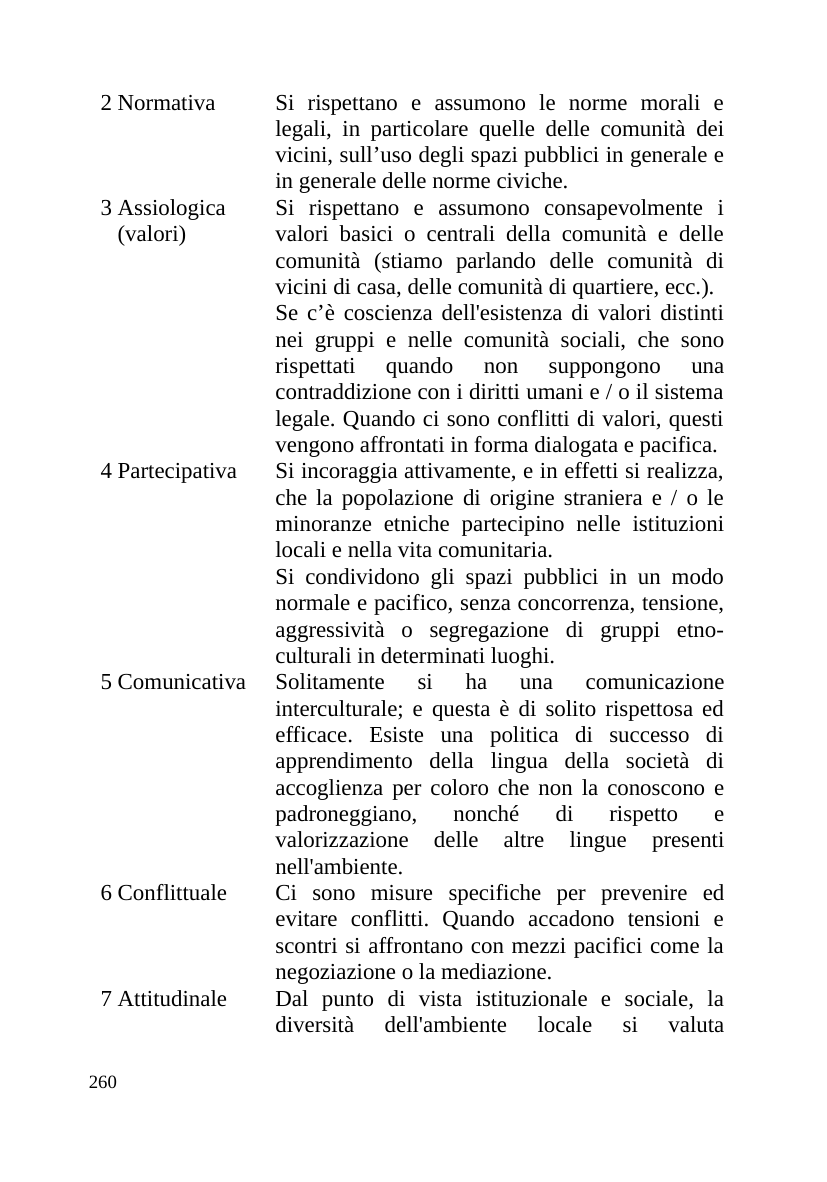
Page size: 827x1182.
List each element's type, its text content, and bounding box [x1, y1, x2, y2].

table_cell 5 [89, 668, 106, 879]
table_cell Attitudinale [106, 985, 264, 1037]
table_cell 6 [89, 879, 106, 984]
table_cell 3 [89, 194, 106, 457]
table_cell Normativa [106, 89, 264, 194]
table_cell Solitamente si ha una comunicazione interculturale; e questa è di solito rispettosa ed efficace. Esiste una politica di successo di apprendimento della lingua della società di accoglienza per coloro che non la conoscono e padroneggiano, nonché di rispetto e valorizzazione delle altre lingue presenti nell'ambiente. [264, 668, 736, 879]
table_cell Ci sono misure specifiche per prevenire ed evitare conflitti. Quando accadono tensioni e scontri si affrontano con mezzi pacifici come la negoziazione o la mediazione. [264, 879, 736, 984]
table_cell 2 [89, 89, 106, 194]
table_cell Si rispettano e assumono le norme morali e legali, in particolare quelle delle comunità dei vicini, sull’uso degli spazi pubblici in generale e in generale delle norme civiche. [264, 89, 736, 194]
table_cell Comunicativa [106, 668, 264, 879]
table_cell Dal punto di vista istituzionale e sociale, la diversità dell'ambiente locale si valuta [264, 985, 736, 1037]
table_cell Si incoraggia attivamente, e in effetti si realizza, che la popolazione di origine straniera e / o le minoranze etniche partecipino nelle istituzioni locali e nella vita comunitaria. Si condividono gli spazi pubblici in un modo normale e pacifico, senza concorrenza, tensione, aggressività o segregazione di gruppi etno-culturali in determinati luoghi. [264, 458, 736, 668]
table_cell Assiologica (valori) [106, 194, 264, 457]
table_cell Si rispettano e assumono consapevolmente i valori basici o centrali della comunità e delle comunità (stiamo parlando delle comunità di vicini di casa, delle comunità di quartiere, ecc.). Se c’è coscienza dell'esistenza di valori distinti nei gruppi e nelle comunità sociali, che sono rispettati quando non suppongono una contraddizione con i diritti umani e / o il sistema legale. Quando ci sono conflitti di valori, questi vengono affrontati in forma dialogata e pacifica. [264, 194, 736, 457]
table_cell 7 [89, 985, 106, 1037]
table_cell 4 [89, 458, 106, 668]
table_cell Conflittuale [106, 879, 264, 984]
table_cell Partecipativa [106, 458, 264, 668]
